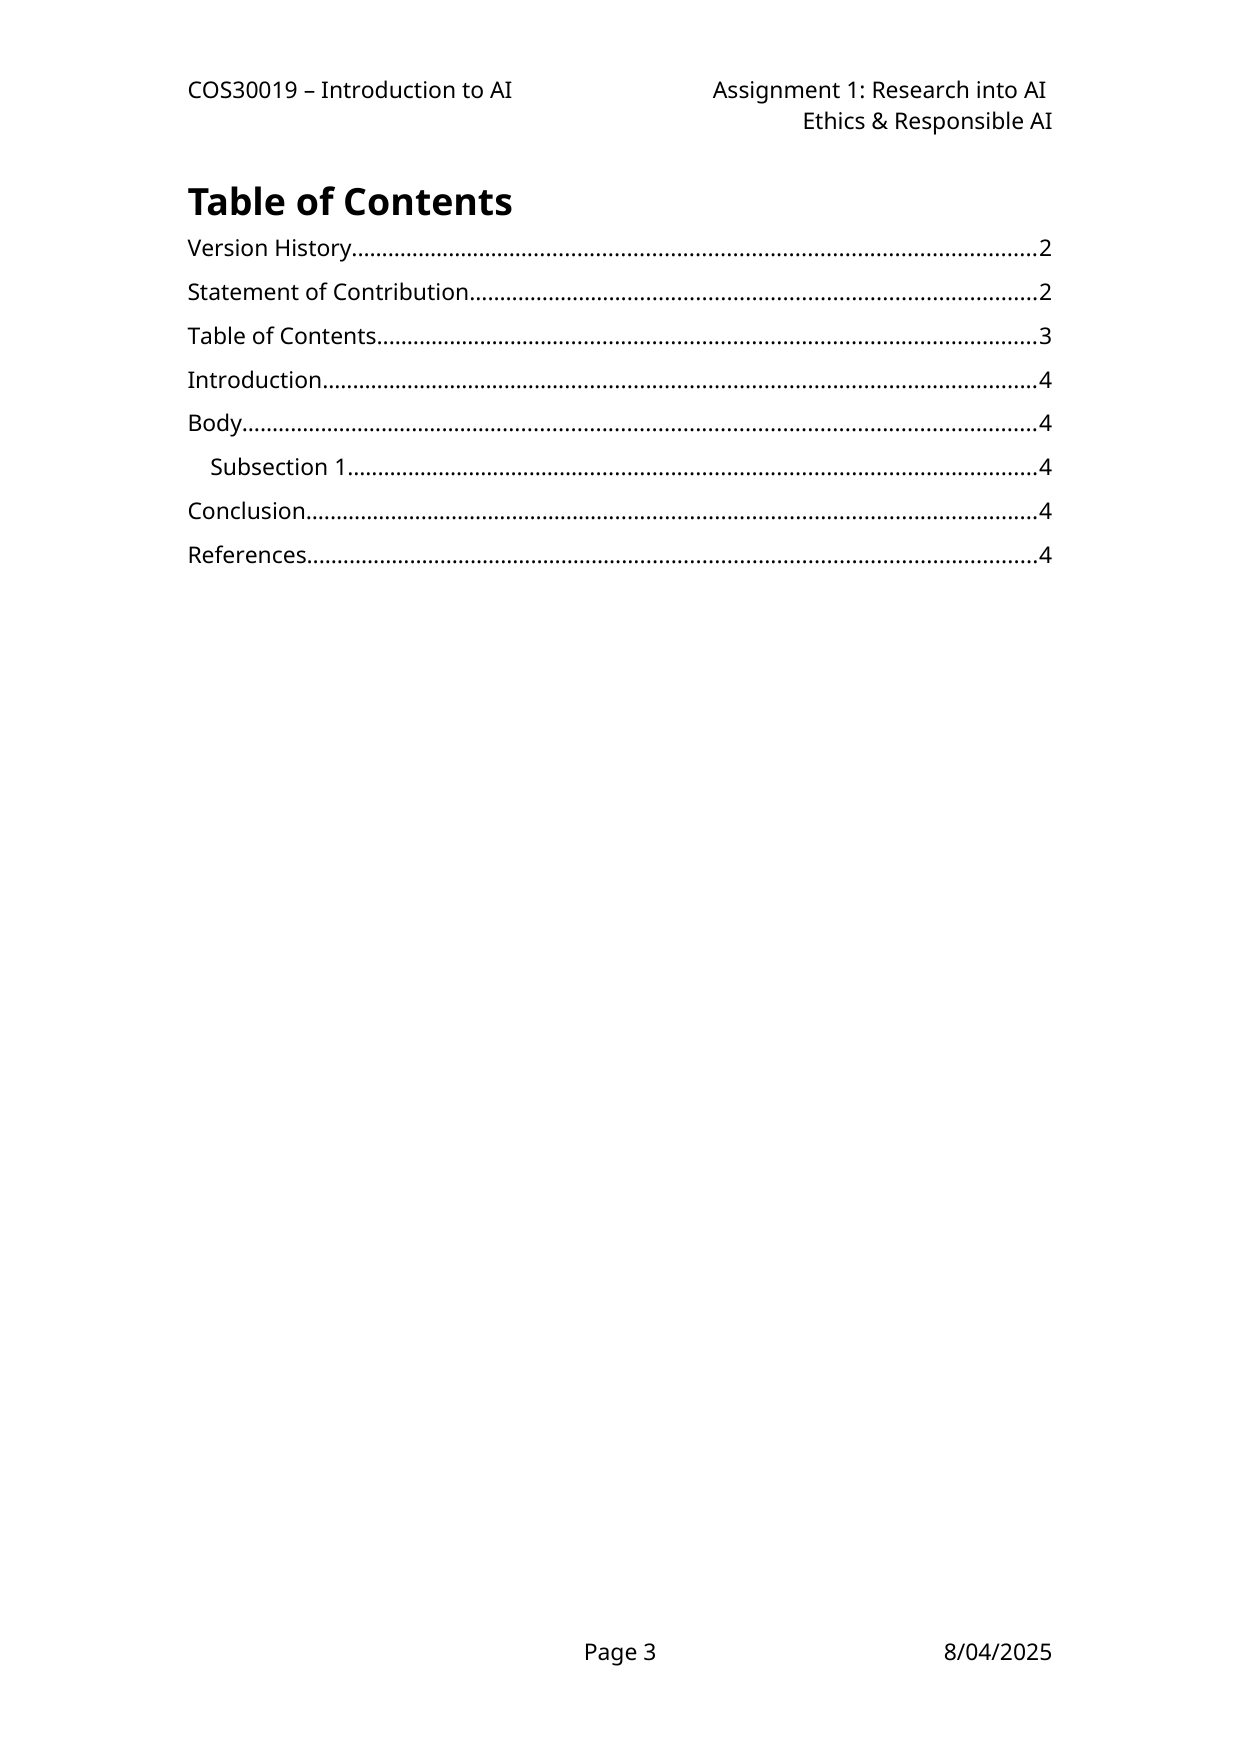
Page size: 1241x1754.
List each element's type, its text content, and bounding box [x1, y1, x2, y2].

text Version History 2 [187, 232, 1053, 263]
text Table of Contents 3 [187, 320, 1053, 351]
text Conclusion 4 [187, 495, 1053, 526]
text Body 4 [187, 407, 1053, 438]
text Subsection 1 4 [210, 451, 1053, 482]
text Introduction 4 [187, 363, 1053, 395]
text References 4 [187, 538, 1053, 570]
subtitle Table of Contents [187, 175, 1053, 226]
text Statement of Contribution 2 [187, 276, 1053, 307]
